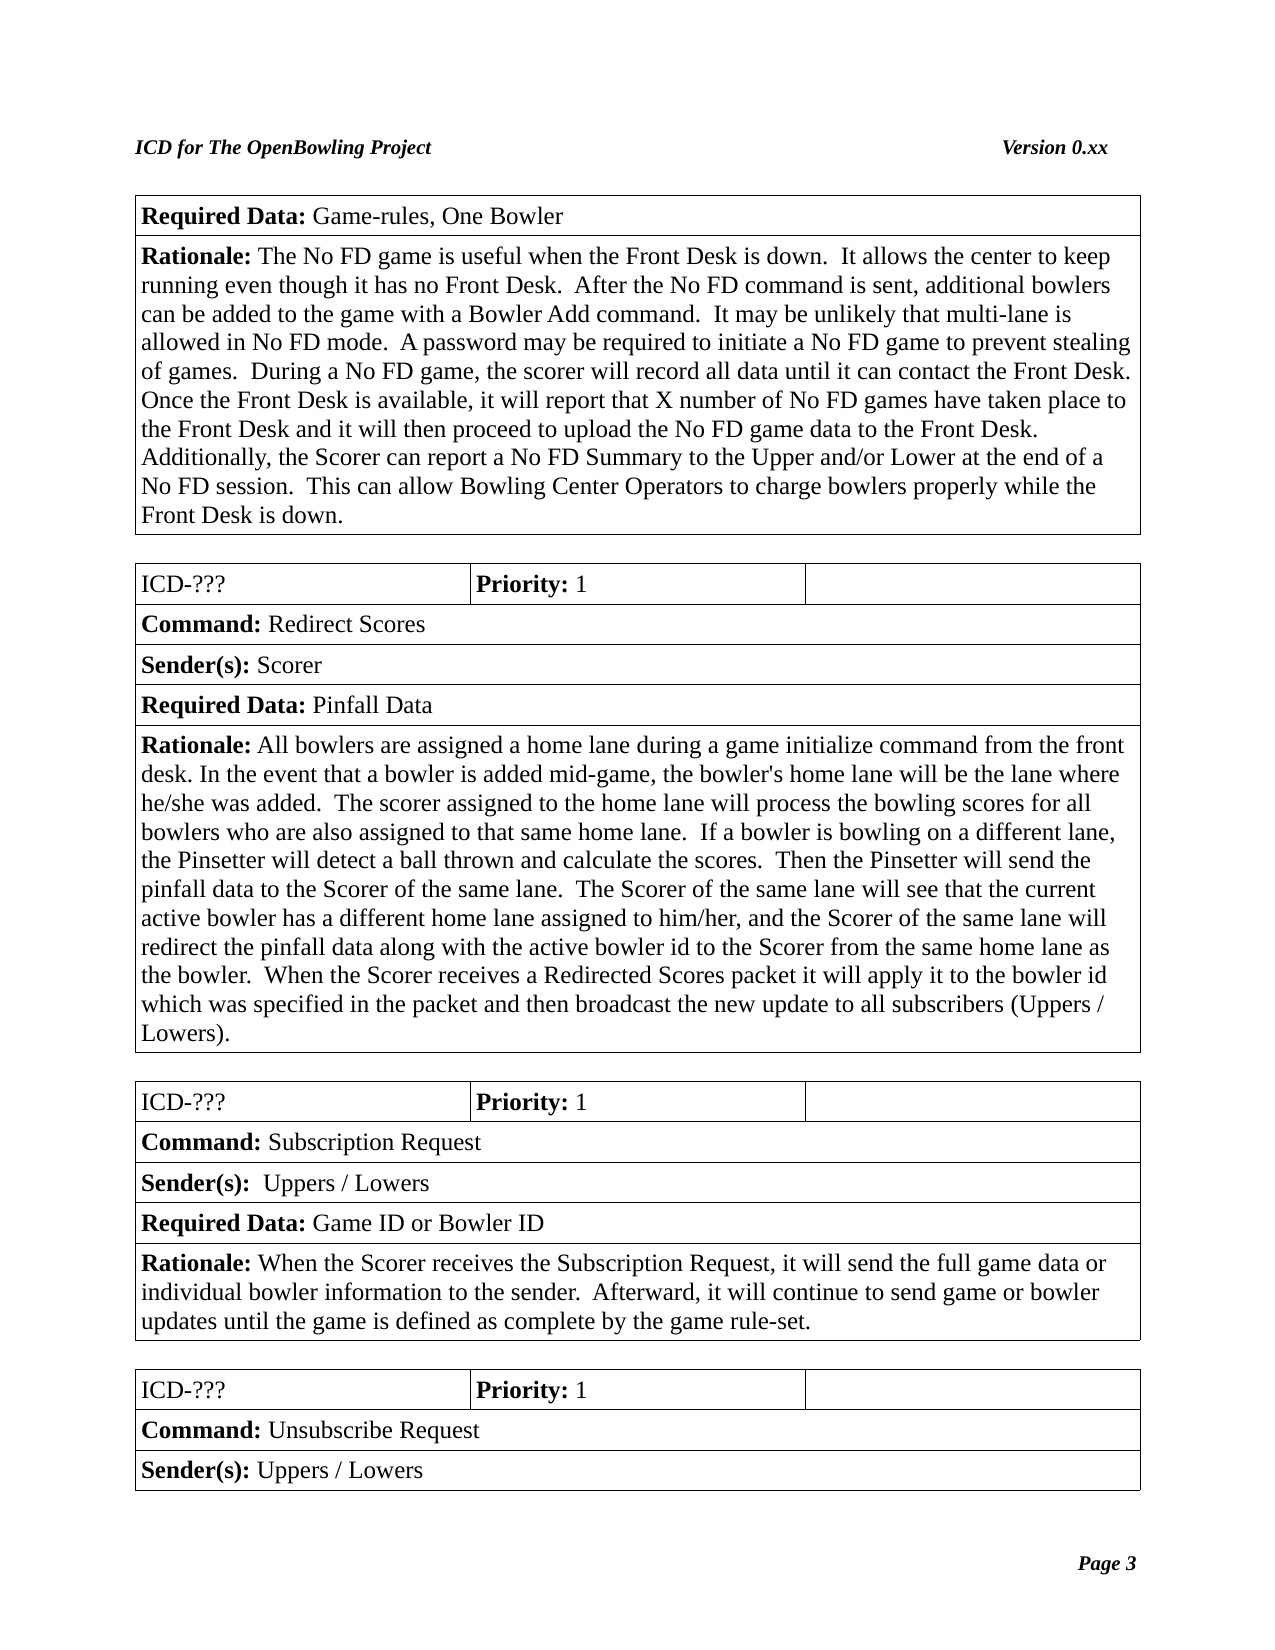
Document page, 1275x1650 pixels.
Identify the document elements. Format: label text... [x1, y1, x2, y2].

table_header ICD-??? [136, 1370, 470, 1409]
table_header Priority: 1 [471, 1082, 805, 1121]
table_header Priority: 1 [471, 564, 805, 603]
table_cell Rationale: When the Scorer receives the Subscription Request, it will send the full game data or individual bowler information to the sender. Afterward, it will continue to send game or bowler updates until the game is defined as complete by the game rule-set. [136, 1244, 1140, 1340]
table_header ICD-??? [136, 564, 470, 603]
table_cell Required Data: Game ID or Bowler ID [136, 1203, 1140, 1242]
table_cell Command: Redirect Scores [136, 605, 1140, 644]
table_header ICD-??? [136, 1082, 470, 1121]
table_cell Required Data: Game-rules, One Bowler [136, 196, 1140, 235]
table_cell Rationale: All bowlers are assigned a home lane during a game initialize command from the front desk. In the event that a bowler is added mid-game, the bowler's home lane will be the lane where he/she was added. The scorer assigned to the home lane will process the bowling scores for all bowlers who are also assigned to that same home lane. If a bowler is bowling on a different lane, the Pinsetter will detect a ball thrown and calculate the scores. Then the Pinsetter will send the pinfall data to the Scorer of the same lane. The Scorer of the same lane will see that the current active bowler has a different home lane assigned to him/her, and the Scorer of the same lane will redirect the pinfall data along with the active bowler id to the Scorer from the same home lane as the bowler. When the Scorer receives a Redirected Scores packet it will apply it to the bowler id which was specified in the packet and then broadcast the new update to all subscribers (Uppers / Lowers). [136, 726, 1140, 1052]
table_header [806, 1370, 1140, 1409]
table_cell Sender(s): Scorer [136, 645, 1140, 684]
table_cell Sender(s): Uppers / Lowers [136, 1451, 1140, 1490]
table_header [806, 564, 1140, 603]
table_cell Rationale: The No FD game is useful when the Front Desk is down. It allows the center to keep running even though it has no Front Desk. After the No FD command is sent, additional bowlers can be added to the game with a Bowler Add command. It may be unlikely that multi-lane is allowed in No FD mode. A password may be required to initiate a No FD game to prevent stealing of games. During a No FD game, the scorer will record all data until it can contact the Front Desk. Once the Front Desk is available, it will report that X number of No FD games have taken place to the Front Desk and it will then proceed to upload the No FD game data to the Front Desk. Additionally, the Scorer can report a No FD Summary to the Upper and/or Lower at the end of a No FD session. This can allow Bowling Center Operators to charge bowlers properly while the Front Desk is down. [136, 236, 1140, 534]
table_cell Required Data: Pinfall Data [136, 685, 1140, 724]
table_cell Sender(s): Uppers / Lowers [136, 1163, 1140, 1202]
table_cell Command: Unsubscribe Request [136, 1410, 1140, 1450]
table_header Priority: 1 [471, 1370, 805, 1409]
table_cell Command: Subscription Request [136, 1122, 1140, 1162]
table_header [806, 1082, 1140, 1121]
